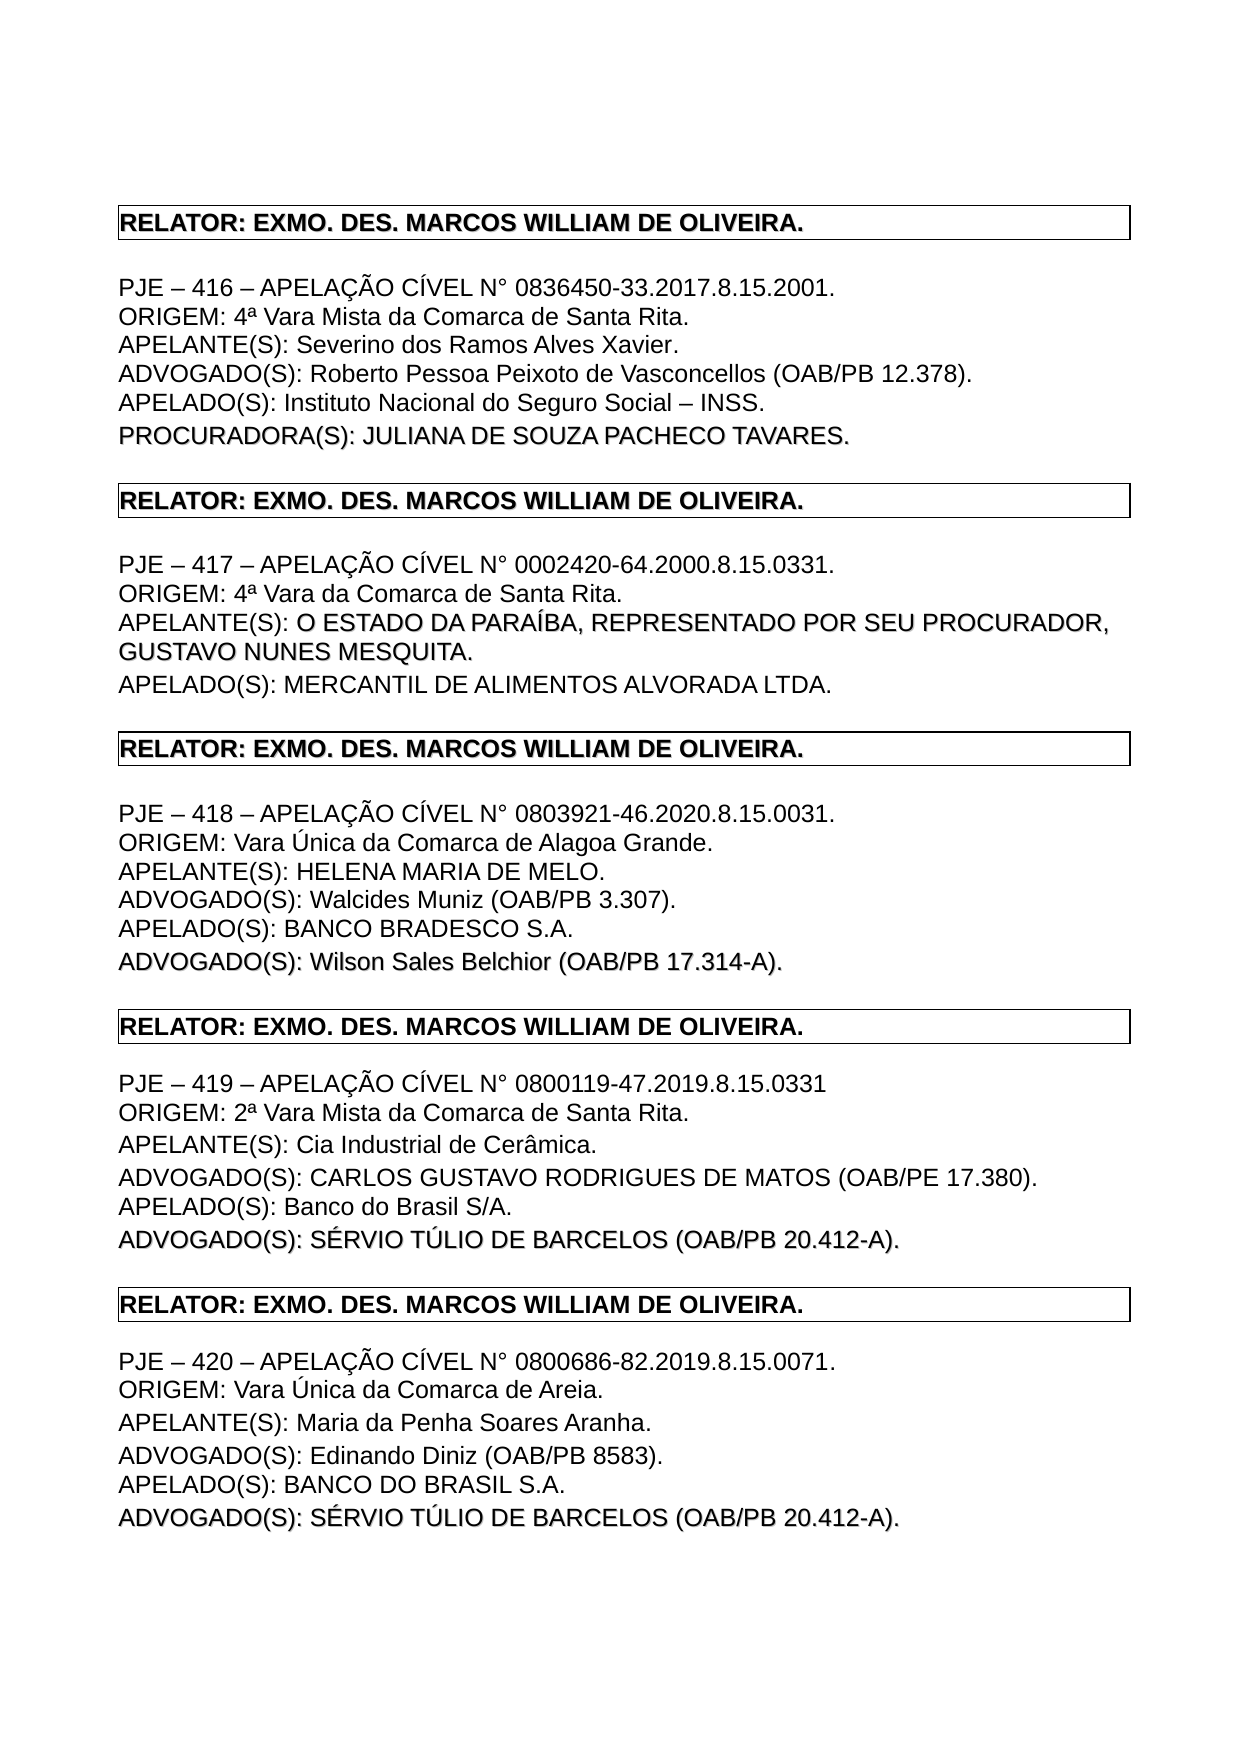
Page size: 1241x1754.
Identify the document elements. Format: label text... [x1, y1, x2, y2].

text ORIGEM: 4ª Vara Mista da Comarca de Santa Rita. [118, 302, 1122, 331]
text ORIGEM: 4ª Vara da Comarca de Santa Rita. [118, 579, 1122, 608]
text ADVOGADO(S): SÉRVIO TÚLIO DE BARCELOS (OAB/PB 20.412-A). [118, 1503, 1131, 1532]
text APELANTE(S): HELENA MARIA DE MELO. [118, 857, 1122, 886]
text ADVOGADO(S): Edinando Diniz (OAB/PB 8583). [118, 1441, 1131, 1470]
text RELATOR: EXMO. DES. MARCOS WILLIAM DE OLIVEIRA. [119, 1288, 1129, 1321]
text PJE – 416 – APELAÇÃO CÍVEL N° 0836450-33.2017.8.15.2001. [118, 273, 1122, 302]
text APELADO(S): Banco do Brasil S/A. [118, 1192, 1122, 1221]
text RELATOR: EXMO. DES. MARCOS WILLIAM DE OLIVEIRA. [119, 484, 1129, 517]
text PJE – 418 – APELAÇÃO CÍVEL N° 0803921-46.2020.8.15.0031. [118, 799, 1122, 828]
text APELADO(S): BANCO DO BRASIL S.A. [118, 1470, 1122, 1499]
text ADVOGADO(S): SÉRVIO TÚLIO DE BARCELOS (OAB/PB 20.412-A). [118, 1225, 1131, 1254]
text PJE – 417 – APELAÇÃO CÍVEL N° 0002420-64.2000.8.15.0331. [118, 551, 1122, 579]
text APELADO(S): BANCO BRADESCO S.A. [118, 914, 1122, 943]
text ADVOGADO(S): CARLOS GUSTAVO RODRIGUES DE MATOS (OAB/PE 17.380). [118, 1163, 1131, 1192]
text ORIGEM: 2ª Vara Mista da Comarca de Santa Rita. [118, 1098, 1122, 1126]
text ADVOGADO(S): Roberto Pessoa Peixoto de Vasconcellos (OAB/PB 12.378). [118, 359, 1122, 388]
text APELANTE(S): Cia Industrial de Cerâmica. [118, 1131, 1131, 1159]
text ADVOGADO(S): Walcides Muniz (OAB/PB 3.307). [118, 886, 1122, 914]
text ORIGEM: Vara Única da Comarca de Areia. [118, 1376, 1122, 1404]
text APELADO(S): Instituto Nacional do Seguro Social – INSS. [118, 388, 1122, 417]
text RELATOR: EXMO. DES. MARCOS WILLIAM DE OLIVEIRA. [119, 206, 1129, 239]
text APELADO(S): MERCANTIL DE ALIMENTOS ALVORADA LTDA. [118, 670, 1131, 698]
text ADVOGADO(S): Wilson Sales Belchior (OAB/PB 17.314-A). [118, 947, 1131, 976]
text APELANTE(S): O ESTADO DA PARAÍBA, REPRESENTADO POR SEU PROCURADOR, GUSTAVO NUNES MESQUITA. [118, 608, 1122, 666]
text PJE – 419 – APELAÇÃO CÍVEL N° 0800119-47.2019.8.15.0331 [118, 1069, 1122, 1098]
text APELANTE(S): Maria da Penha Soares Aranha. [118, 1408, 1131, 1437]
text PROCURADORA(S): JULIANA DE SOUZA PACHECO TAVARES. [118, 421, 1131, 450]
text RELATOR: EXMO. DES. MARCOS WILLIAM DE OLIVEIRA. [119, 1010, 1129, 1043]
text APELANTE(S): Severino dos Ramos Alves Xavier. [118, 331, 1122, 359]
text RELATOR: EXMO. DES. MARCOS WILLIAM DE OLIVEIRA. [119, 733, 1129, 765]
text PJE – 420 – APELAÇÃO CÍVEL N° 0800686-82.2019.8.15.0071. [118, 1347, 1122, 1376]
text ORIGEM: Vara Única da Comarca de Alagoa Grande. [118, 828, 1122, 857]
